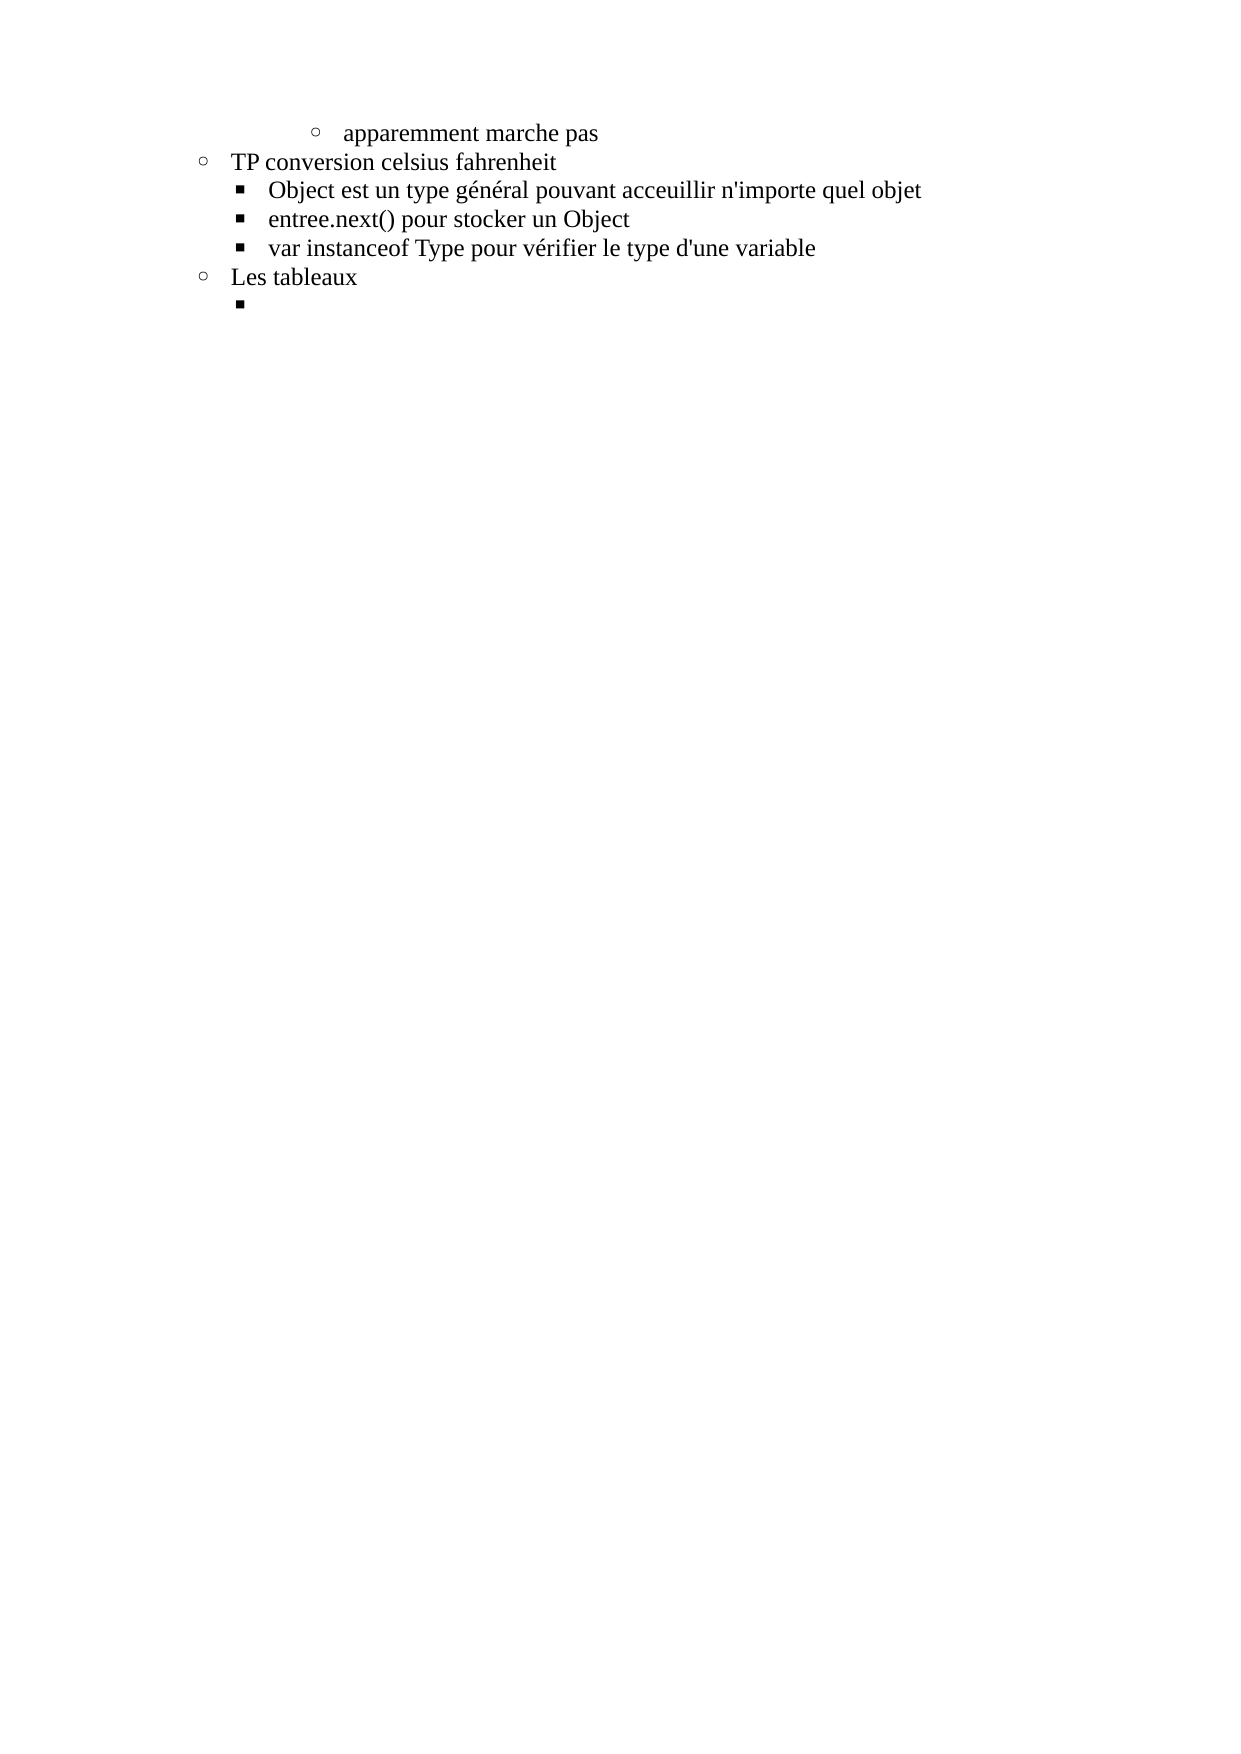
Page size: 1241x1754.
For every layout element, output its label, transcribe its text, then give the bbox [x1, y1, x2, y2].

list Les tableaux [193, 262, 1122, 291]
list Object est un type général pouvant acceuillir n'importe quel objet [231, 176, 1122, 204]
list apparemment marche pas [306, 118, 1122, 147]
list entree.next() pour stocker un Object [231, 204, 1122, 233]
list var instanceof Type pour vérifier le type d'une variable [231, 233, 1122, 262]
list TP conversion celsius fahrenheit [193, 147, 1122, 176]
